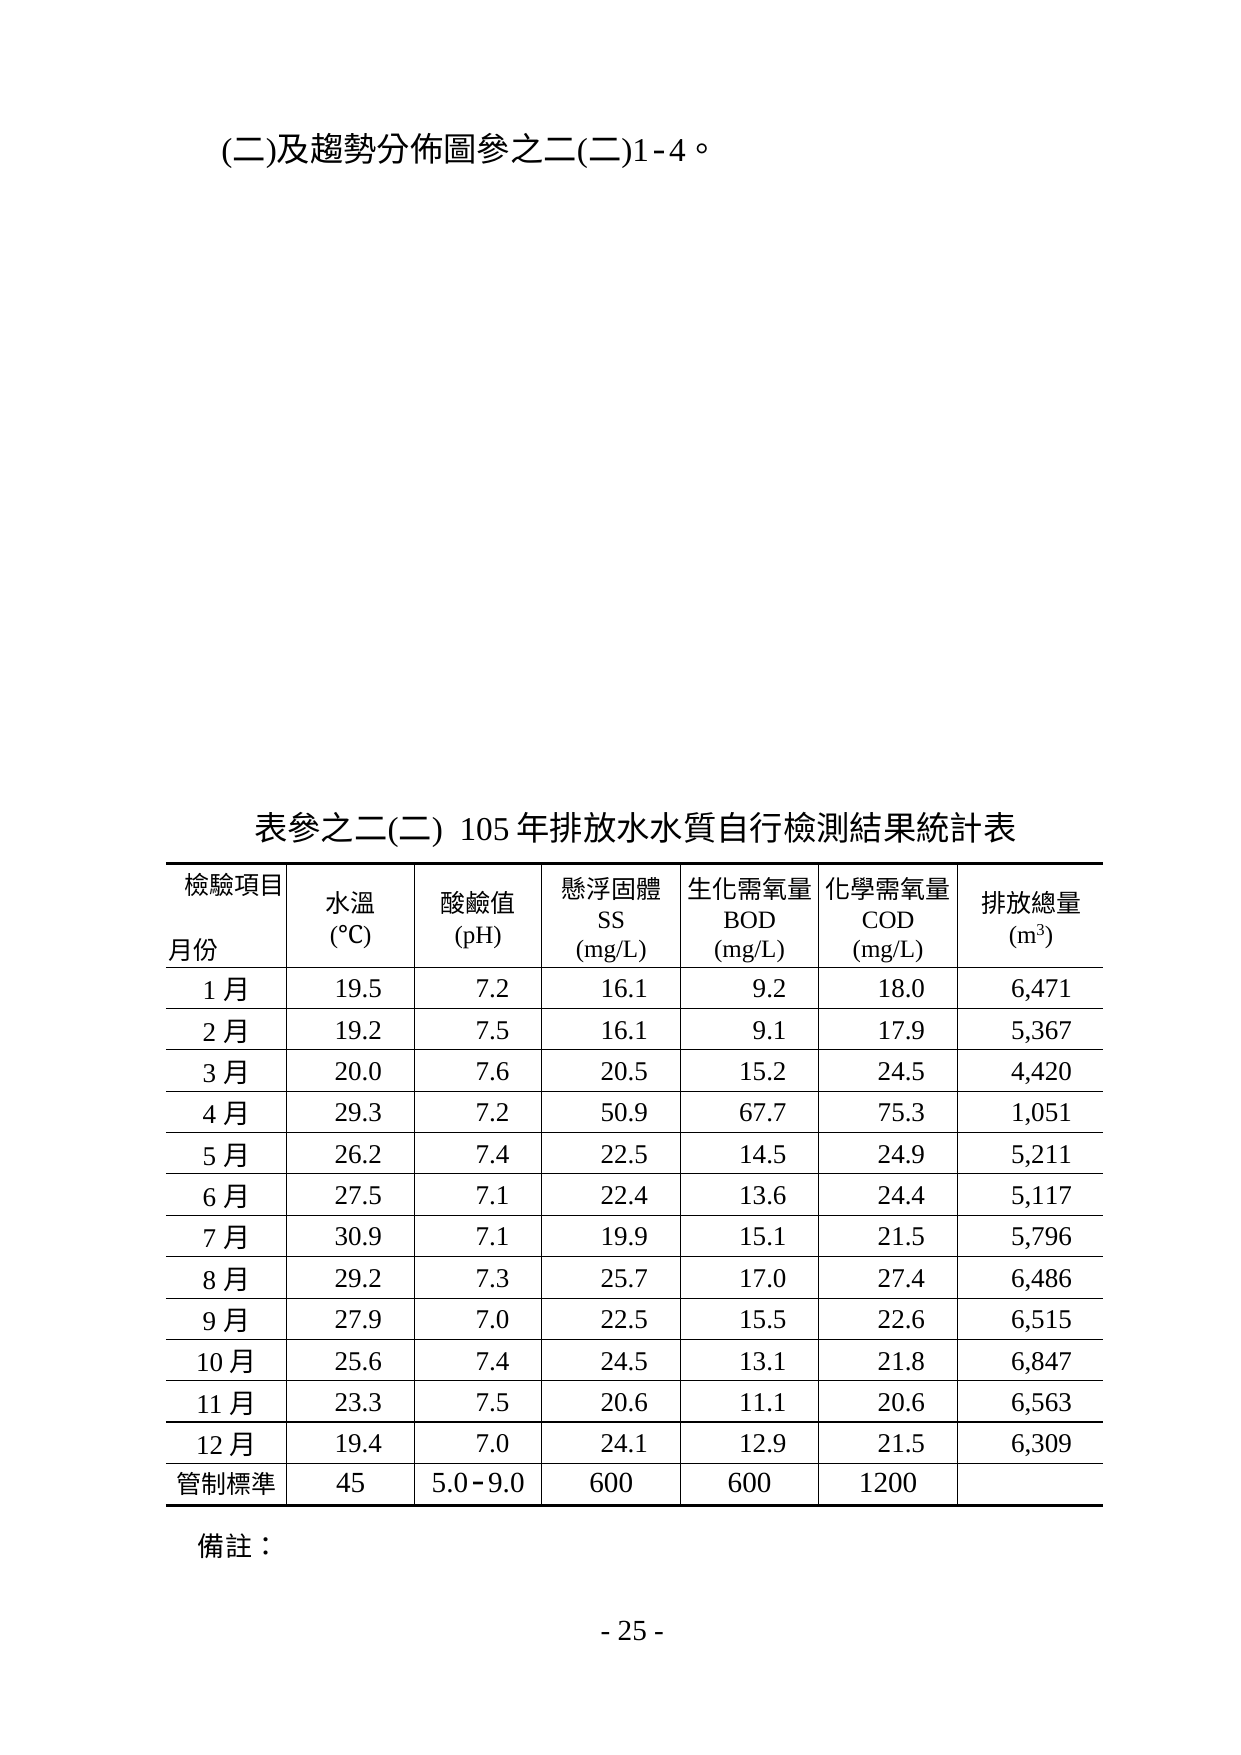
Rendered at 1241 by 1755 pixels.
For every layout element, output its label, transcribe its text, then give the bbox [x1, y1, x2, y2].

table_cell 21.5 [819, 1216, 957, 1256]
table_cell 25.6 [287, 1340, 414, 1380]
table_cell 管制標準 [166, 1464, 286, 1504]
table_cell 20.6 [542, 1381, 680, 1421]
table_cell 29.3 [287, 1092, 414, 1132]
table_cell 16.1 [542, 1009, 680, 1049]
table_cell 5,367 [958, 1009, 1103, 1049]
table_cell 75.3 [819, 1092, 957, 1132]
table_cell 5 月 [166, 1133, 286, 1173]
table_cell 2 月 [166, 1009, 286, 1049]
table_cell 7.3 [415, 1257, 541, 1297]
table_cell 5,117 [958, 1174, 1103, 1215]
table_cell 7.5 [415, 1381, 541, 1421]
table_cell 6,515 [958, 1299, 1103, 1339]
table_cell 26.2 [287, 1133, 414, 1173]
table_header 生化需氧量BOD (mg/L) [681, 865, 818, 967]
table_cell 21.8 [819, 1340, 957, 1380]
text 表參之二(二) 105年排放水水質自行檢測結果統計表 [148, 801, 1122, 850]
table_cell 14.5 [681, 1133, 818, 1173]
table_cell 20.5 [542, 1050, 680, 1091]
table_cell 45 [287, 1464, 414, 1504]
table_cell 29.2 [287, 1257, 414, 1297]
table_cell 1200 [819, 1464, 957, 1504]
table_cell 19.2 [287, 1009, 414, 1049]
table_cell 4,420 [958, 1050, 1103, 1091]
table_cell 21.5 [819, 1423, 957, 1463]
table_cell 5,211 [958, 1133, 1103, 1173]
table_cell 15.5 [681, 1299, 818, 1339]
table_cell 20.6 [819, 1381, 957, 1421]
table_cell 7.6 [415, 1050, 541, 1091]
table_cell 600 [542, 1464, 680, 1504]
table_cell 3 月 [166, 1050, 286, 1091]
table_cell 7 月 [166, 1216, 286, 1256]
table_cell 6,847 [958, 1340, 1103, 1380]
table_cell 11 月 [166, 1381, 286, 1421]
table_cell 7.1 [415, 1174, 541, 1215]
table_cell 9.2 [681, 968, 818, 1008]
table_header 酸鹼值 (pH) [415, 865, 541, 967]
table_cell 1,051 [958, 1092, 1103, 1132]
table_cell 23.3 [287, 1381, 414, 1421]
table_header 化學需氧量 COD (mg/L) [819, 865, 957, 967]
table_cell 7.2 [415, 1092, 541, 1132]
table_cell 10 月 [166, 1340, 286, 1380]
table_cell 19.9 [542, 1216, 680, 1256]
table_cell 8 月 [166, 1257, 286, 1297]
text 備註： [198, 1526, 1097, 1563]
table_cell 12.9 [681, 1423, 818, 1463]
table_cell 30.9 [287, 1216, 414, 1256]
table_cell 22.4 [542, 1174, 680, 1215]
table_cell 24.4 [819, 1174, 957, 1215]
table_cell 6,563 [958, 1381, 1103, 1421]
table_cell 50.9 [542, 1092, 680, 1132]
table_cell [958, 1464, 1103, 1504]
table_cell 600 [681, 1464, 818, 1504]
table_cell 7.5 [415, 1009, 541, 1049]
table_cell 67.7 [681, 1092, 818, 1132]
table_cell 15.1 [681, 1216, 818, 1256]
table_cell 6 月 [166, 1174, 286, 1215]
table_cell 7.2 [415, 968, 541, 1008]
table_cell 24.5 [542, 1340, 680, 1380]
table_cell 24.1 [542, 1423, 680, 1463]
table_cell 6,486 [958, 1257, 1103, 1297]
table_cell 22.5 [542, 1299, 680, 1339]
table_cell 4 月 [166, 1092, 286, 1132]
table_cell 7.0 [415, 1299, 541, 1339]
table_cell 25.7 [542, 1257, 680, 1297]
table_cell 24.9 [819, 1133, 957, 1173]
table_header 排放總量 (m3) [958, 865, 1103, 967]
table_cell 22.6 [819, 1299, 957, 1339]
table_cell 24.5 [819, 1050, 957, 1091]
table_cell 17.9 [819, 1009, 957, 1049]
table_cell 7.4 [415, 1133, 541, 1173]
table_cell 7.4 [415, 1340, 541, 1380]
table_cell 1 月 [166, 968, 286, 1008]
table_cell 20.0 [287, 1050, 414, 1091]
table_cell 11.1 [681, 1381, 818, 1421]
table_cell 13.1 [681, 1340, 818, 1380]
table_cell 19.5 [287, 968, 414, 1008]
table_cell 18.0 [819, 968, 957, 1008]
table_cell 27.4 [819, 1257, 957, 1297]
table_header 檢驗項目 月份 [166, 865, 286, 967]
table_cell 27.5 [287, 1174, 414, 1215]
table_cell 12 月 [166, 1423, 286, 1463]
table_cell 22.5 [542, 1133, 680, 1173]
table_cell 9.1 [681, 1009, 818, 1049]
table_cell 17.0 [681, 1257, 818, 1297]
table_cell 7.0 [415, 1423, 541, 1463]
table_cell 5.0-9.0 [415, 1464, 541, 1504]
table_cell 19.4 [287, 1423, 414, 1463]
table_cell 5,796 [958, 1216, 1103, 1256]
table_cell 7.1 [415, 1216, 541, 1256]
table_cell 6,309 [958, 1423, 1103, 1463]
table_header 水溫 (℃) [287, 865, 414, 967]
table_cell 15.2 [681, 1050, 818, 1091]
table_cell 27.9 [287, 1299, 414, 1339]
table_cell 6,471 [958, 968, 1103, 1008]
table_cell 16.1 [542, 968, 680, 1008]
table_header 懸浮固體 SS (mg/L) [542, 865, 680, 967]
table_cell 13.6 [681, 1174, 818, 1215]
text (二)及趨勢分佈圖參之二(二)1-4。 [148, 118, 1122, 172]
table_cell 9 月 [166, 1299, 286, 1339]
